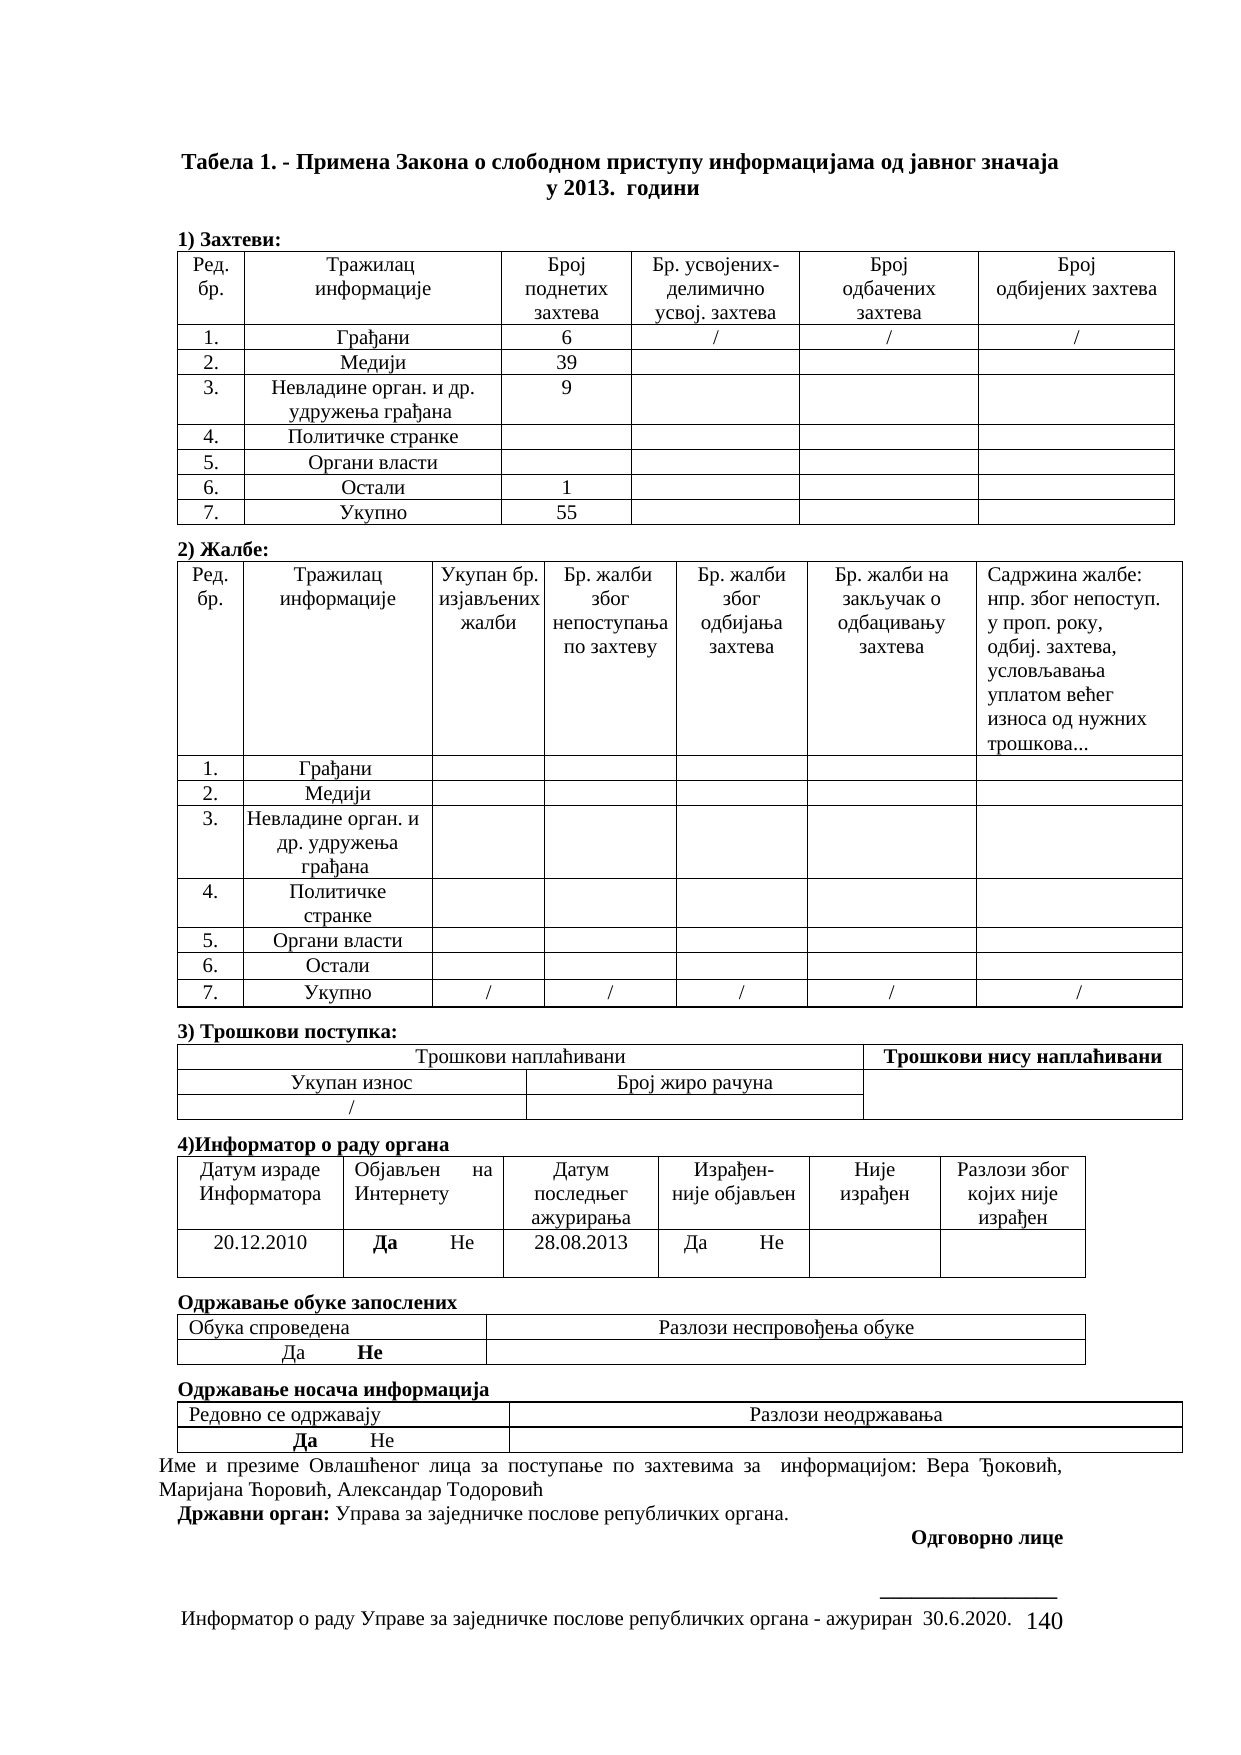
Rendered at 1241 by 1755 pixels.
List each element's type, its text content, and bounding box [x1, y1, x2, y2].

table_cell [979, 375, 1174, 423]
table_header Тражилац информације [245, 252, 501, 324]
table_cell Број жиро рачуна [527, 1070, 863, 1094]
table_cell [979, 450, 1174, 474]
text Државни орган: Управа за заједничке послове републичких органа. [177, 1501, 1063, 1525]
table_header Број одбијених захтева [979, 252, 1174, 324]
text Одржавање обуке запослених [177, 1290, 1063, 1314]
table_cell Грађани [245, 325, 501, 349]
table_header Није израђен [810, 1157, 940, 1229]
table_cell 28.08.2013 [504, 1230, 658, 1277]
table_cell [677, 928, 807, 952]
table_cell Да Не [344, 1230, 503, 1277]
table_cell [808, 756, 976, 779]
text _________________ [177, 1573, 1063, 1602]
table_header Број одбачених захтева [800, 252, 978, 324]
table_cell 3. [178, 806, 243, 878]
table_header Трошкови нису наплаћивани [864, 1045, 1182, 1068]
table_cell 55 [502, 500, 631, 524]
table_cell [677, 953, 807, 979]
table_cell [433, 781, 544, 805]
table_cell Медији [245, 350, 501, 374]
table_cell Медији [244, 781, 432, 805]
table_cell 6 [502, 325, 631, 349]
table_cell Политичке странке [244, 879, 432, 927]
text у 2013. години [177, 174, 1063, 200]
text Табела 1. - Примена Закона о слободном приступу информацијама од јавног значаја [177, 148, 1063, 174]
table_cell [632, 350, 799, 374]
table_cell [545, 879, 676, 927]
table_header Датум последњег ажурирања [504, 1157, 658, 1229]
text 1) Захтеви: [177, 227, 1063, 251]
table_cell Укупан износ [178, 1070, 526, 1094]
table_header Датум израде Информатора [178, 1157, 343, 1229]
table_cell [545, 756, 676, 779]
table_cell / [677, 980, 807, 1006]
table_cell [808, 806, 976, 878]
table_cell [977, 756, 1182, 779]
table_cell [800, 450, 978, 474]
table_cell [527, 1095, 863, 1119]
table_cell [800, 375, 978, 423]
table_cell 4. [178, 879, 243, 927]
table_cell [677, 781, 807, 805]
table_cell Остали [244, 953, 432, 979]
table_cell [433, 928, 544, 952]
table_header Објављен на Интернету [344, 1157, 503, 1229]
text Име и презиме Овлашћеног лица за поступање по захтевима за информацијом: Вера Ђоковић, Маријана Ћоровић, Александар Тодоровић [158, 1453, 1063, 1501]
text Одговорно лице [177, 1525, 1063, 1549]
table_cell [632, 500, 799, 524]
table_cell Да Не [178, 1428, 509, 1452]
table_cell [977, 806, 1182, 878]
table_header Обука спроведена [178, 1315, 486, 1339]
table_cell [808, 879, 976, 927]
table_cell [545, 953, 676, 979]
table_cell [502, 425, 631, 448]
table_cell Органи власти [245, 450, 501, 474]
table_cell [977, 781, 1182, 805]
table_cell 6. [178, 475, 244, 499]
table_cell [864, 1070, 1182, 1119]
table_cell [800, 425, 978, 448]
table_cell [808, 953, 976, 979]
table_cell [502, 450, 631, 474]
table_cell / [632, 325, 799, 349]
table_cell 9 [502, 375, 631, 423]
table_cell [941, 1230, 1085, 1277]
table_cell 6. [178, 953, 243, 979]
table_header Разлози неодржавања [510, 1403, 1182, 1426]
table_cell [433, 879, 544, 927]
table_cell 1. [178, 756, 243, 779]
table_cell 5. [178, 450, 244, 474]
table_header Разлози због којих није израђен [941, 1157, 1085, 1229]
table_cell 5. [178, 928, 243, 952]
table_header Ред.бр. [178, 252, 244, 324]
table_header Редовно се одржавају [178, 1403, 509, 1426]
table_cell 2. [178, 781, 243, 805]
table_cell 39 [502, 350, 631, 374]
table_header Разлози неспровођења обуке [487, 1315, 1085, 1339]
table_cell [545, 928, 676, 952]
table_cell Грађани [244, 756, 432, 779]
text 2) Жалбе: [177, 537, 1063, 561]
table_cell [545, 781, 676, 805]
table_cell / [433, 980, 544, 1006]
table_cell [800, 475, 978, 499]
table_cell [979, 500, 1174, 524]
table_cell Политичке странке [245, 425, 501, 448]
table_cell Oргани власти [244, 928, 432, 952]
table_cell [433, 756, 544, 779]
table_cell 1. [178, 325, 244, 349]
table_cell [979, 425, 1174, 448]
table_cell / [178, 1095, 526, 1119]
table_header Трошкови наплаћивани [178, 1045, 863, 1068]
table_cell [800, 500, 978, 524]
table_cell 2. [178, 350, 244, 374]
table_cell [677, 756, 807, 779]
table_cell 20.12.2010 [178, 1230, 343, 1277]
table_cell [632, 450, 799, 474]
table_cell Остали [245, 475, 501, 499]
table_cell 3. [178, 375, 244, 423]
table_cell Укупно [244, 980, 432, 1006]
text 3) Трошкови поступка: [177, 1019, 1063, 1043]
table_cell Невладине орган. и др. удружења грађана [245, 375, 501, 423]
table_header Ред. бр. [178, 562, 243, 754]
text 4)Информатор о раду органа [177, 1132, 1063, 1156]
table_cell Невладине орган. и др. удружења грађана [244, 806, 432, 878]
table_cell [510, 1428, 1182, 1452]
table_header Бр. жалби због непоступања по захтеву [545, 562, 676, 754]
table_cell [632, 475, 799, 499]
table_cell [977, 953, 1182, 979]
table_cell 7. [178, 500, 244, 524]
table_header Израђен- није објављен [659, 1157, 809, 1229]
table_header Укупан бр. изјављених жалби [433, 562, 544, 754]
table_cell [433, 806, 544, 878]
table_header Бр. усвојених- делимично усвој. захтева [632, 252, 799, 324]
table_cell [632, 425, 799, 448]
table_cell / [808, 980, 976, 1006]
table_cell [677, 806, 807, 878]
table_cell [810, 1230, 940, 1277]
table_cell 1 [502, 475, 631, 499]
table_cell Да Не [659, 1230, 809, 1277]
table_header Садржина жалбе: нпр. због непоступ. у проп. року, одбиј. захтева, условљавања уплатом већег износа од нужних трошкова... [977, 562, 1182, 754]
table_cell [808, 928, 976, 952]
table_cell Да Не [178, 1340, 486, 1364]
table_cell 7. [178, 980, 243, 1006]
table_cell / [977, 980, 1182, 1006]
table_cell [979, 475, 1174, 499]
table_cell [977, 928, 1182, 952]
table_header Бр. жалби због одбијања захтева [677, 562, 807, 754]
table_cell [632, 375, 799, 423]
table_cell [677, 879, 807, 927]
table_cell 4. [178, 425, 244, 448]
table_cell / [979, 325, 1174, 349]
table_cell [977, 879, 1182, 927]
table_cell [808, 781, 976, 805]
table_header Број поднетих захтева [502, 252, 631, 324]
table_cell [800, 350, 978, 374]
table_header Бр. жалби на закључак о одбацивању захтева [808, 562, 976, 754]
text Одржавање носача информација [177, 1377, 1063, 1401]
table_cell [545, 806, 676, 878]
table_cell [979, 350, 1174, 374]
table_cell / [545, 980, 676, 1006]
table_cell / [800, 325, 978, 349]
table_cell Укупно [245, 500, 501, 524]
table_header Тражилац информације [244, 562, 432, 754]
table_cell [433, 953, 544, 979]
table_cell [487, 1340, 1085, 1364]
